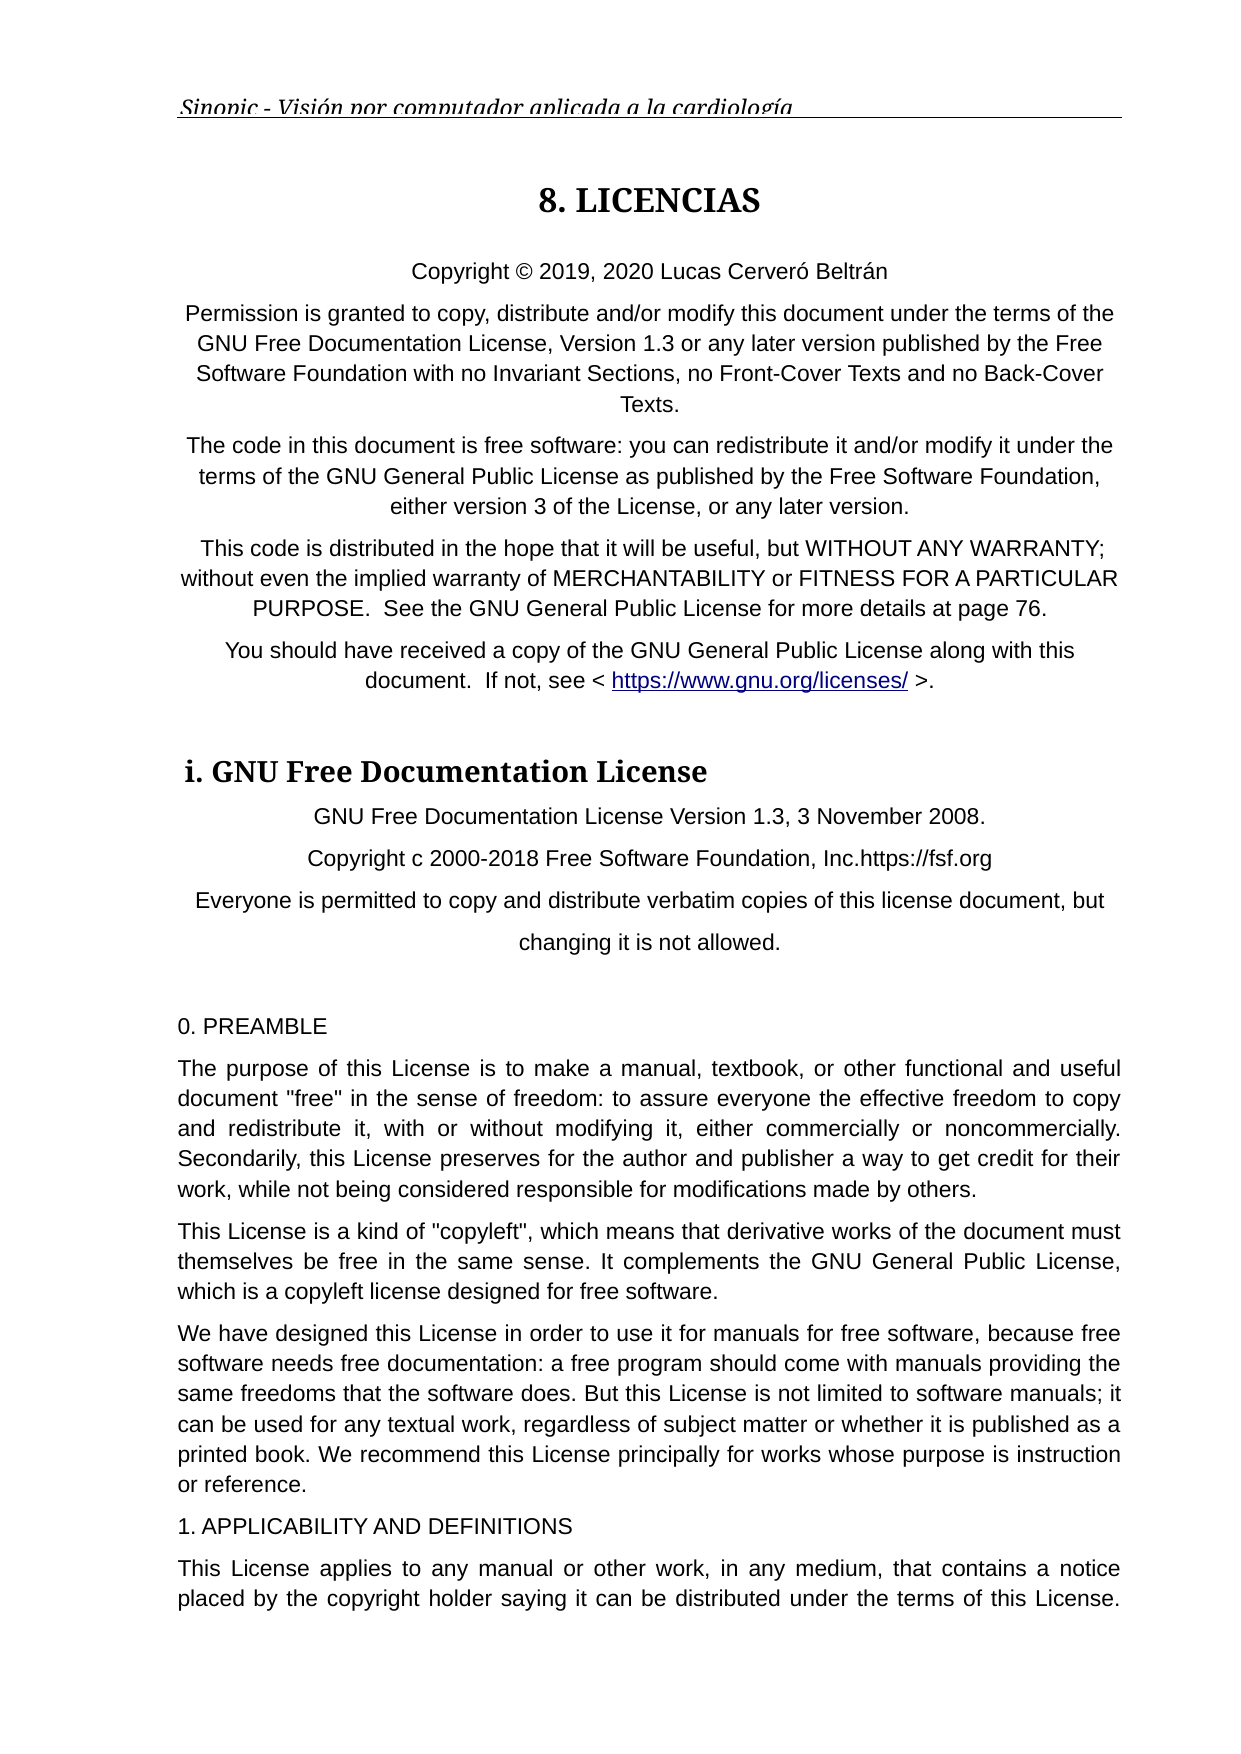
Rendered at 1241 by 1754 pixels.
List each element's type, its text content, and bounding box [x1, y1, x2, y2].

text The purpose of this License is to make a manual, textbook, or other functional and useful document "free" in the sense of freedom: to assure everyone the effective freedom to copy and redistribute it, with or without modifying it, either commercially or noncommercially. Secondarily, this License preserves for the author and publisher a way to get credit for their work, while not being considered responsible for modifications made by others. [177, 1055, 1122, 1202]
text We have designed this License in order to use it for manuals for free software, because free software needs free documentation: a free program should come with manuals providing the same freedoms that the software does. But this License is not limited to software manuals; it can be used for any textual work, regardless of subject matter or whether it is published as a printed book. We recommend this License principally for works whose purpose is instruction or reference. [177, 1320, 1122, 1497]
list Permission is granted to copy, distribute and/or modify this document under the terms of the GNU Free Documentation License, Version 1.3 or any later version published by the Free Software Foundation with no Invariant Sections, no Front-Cover Texts and no Back-Cover Texts. [177, 300, 1122, 417]
text Everyone is permitted to copy and distribute verbatim copies of this license document, but [177, 887, 1122, 913]
list GNU Free Documentation License [177, 751, 1122, 791]
text This License is a kind of "copyleft", which means that derivative works of the document must themselves be free in the same sense. It complements the GNU General Public License, which is a copyleft license designed for free software. [177, 1218, 1122, 1304]
list Licencias [177, 177, 1122, 222]
text GNU Free Documentation License Version 1.3, 3 November 2008. [177, 803, 1122, 829]
text The code in this document is free software: you can redistribute it and/or modify it under the terms of the GNU General Public License as published by the Free Software Foundation, either version 3 of the License, or any later version. [177, 432, 1122, 519]
text 0. PREAMBLE [177, 1013, 1122, 1039]
text changing it is not allowed. [177, 929, 1122, 955]
text Copyright c 2000-2018 Free Software Foundation, Inc.https://fsf.org [177, 845, 1122, 871]
text You should have received a copy of the GNU General Public License along with this document. If not, see < https://www.gnu.org/licenses/ >. [177, 637, 1122, 694]
text This License applies to any manual or other work, in any medium, that contains a notice placed by the copyright holder saying it can be distributed under the terms of this License. [177, 1555, 1122, 1612]
text 1. APPLICABILITY AND DEFINITIONS [177, 1513, 1122, 1539]
text This code is distributed in the hope that it will be useful, but WITHOUT ANY WARRANTY; without even the implied warranty of MERCHANTABILITY or FITNESS FOR A PARTICULAR PURPOSE. See the GNU General Public License for more details at page 69. [177, 535, 1122, 622]
text Copyright © 2019, 2020 Lucas Cerveró Beltrán [177, 258, 1122, 284]
